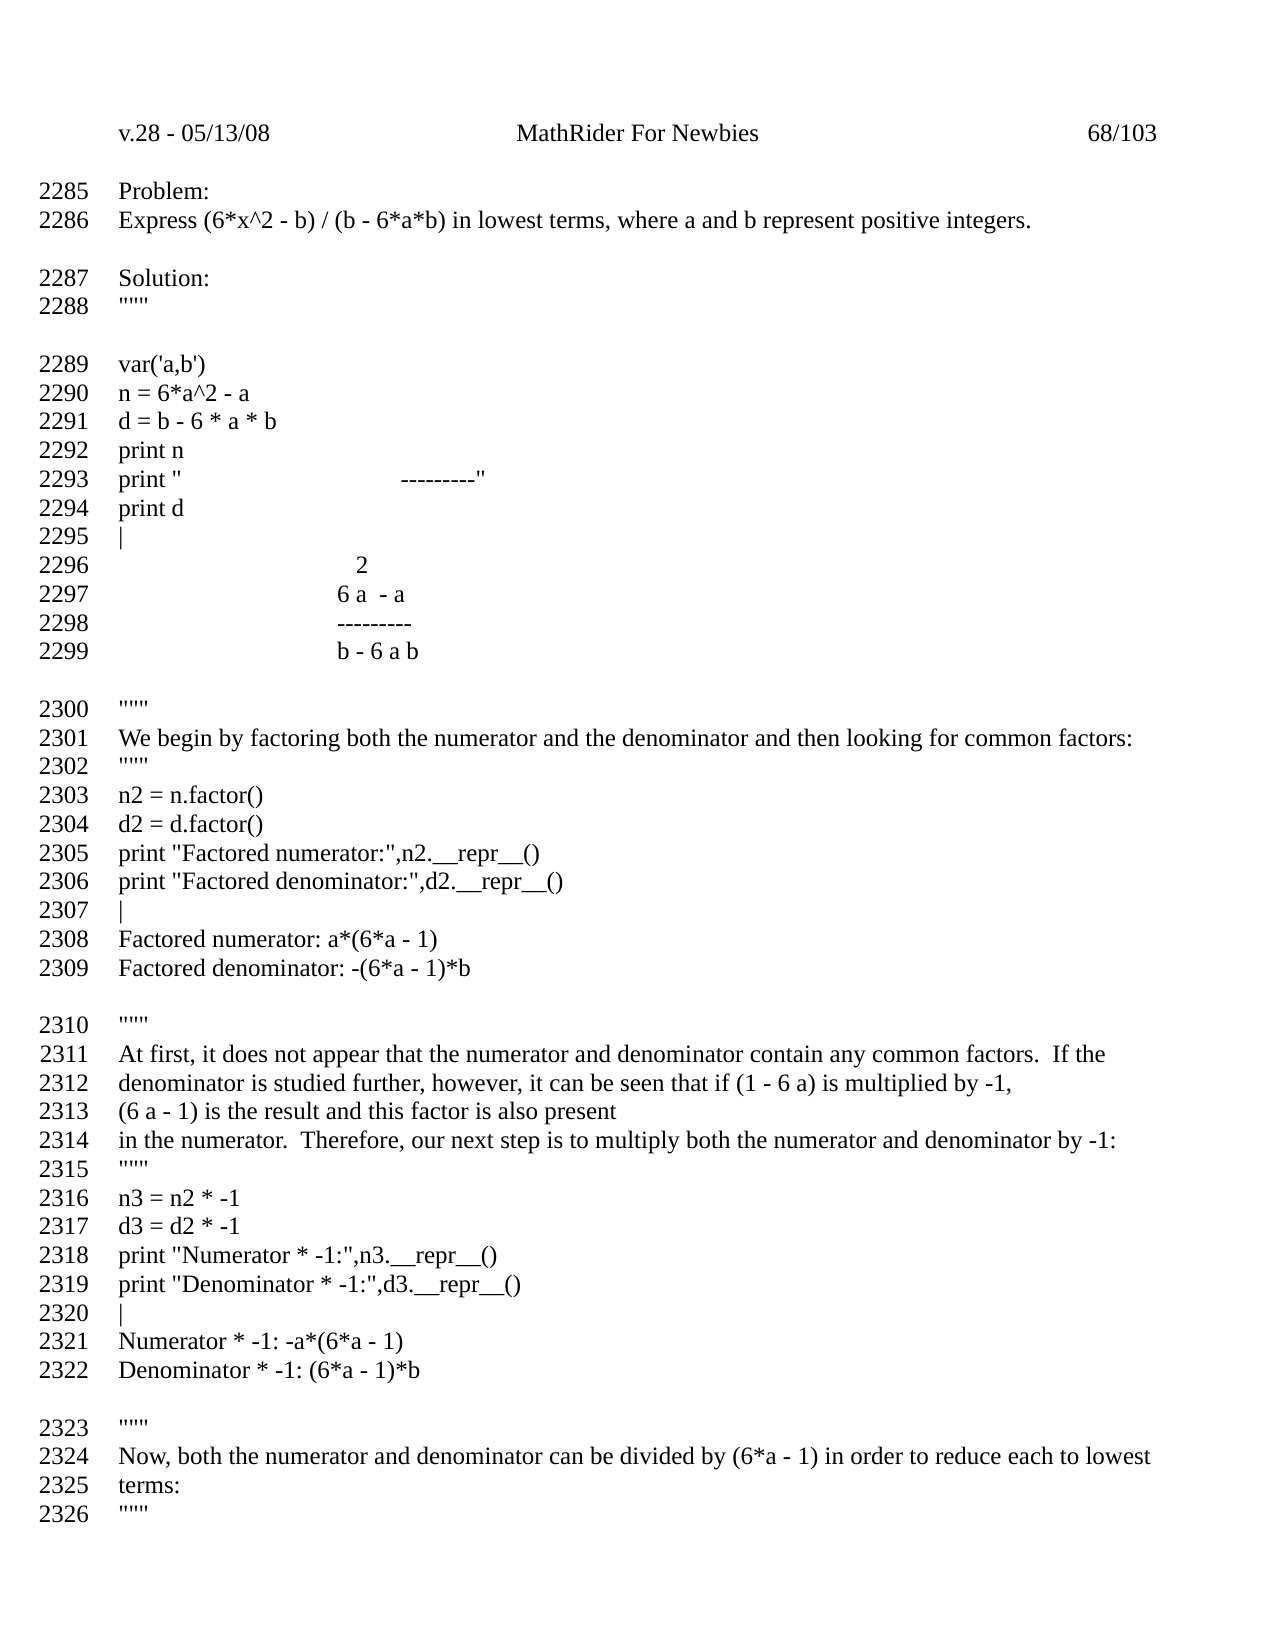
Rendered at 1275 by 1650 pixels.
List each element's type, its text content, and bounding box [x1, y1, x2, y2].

text 2 [118, 550, 1157, 579]
text print "Denominator * -1:",d3.__repr__() [118, 1269, 1157, 1298]
text """ [118, 1499, 1157, 1528]
text print " ---------" [118, 464, 1157, 493]
text d = b - 6 * a * b [118, 406, 1157, 435]
text """ [118, 1154, 1157, 1183]
text d3 = d2 * -1 [118, 1211, 1157, 1240]
text At first, it does not appear that the numerator and denominator contain any common factors. If the denominator is studied further, however, it can be seen that if (1 - 6 a) is multiplied by -1, [118, 1039, 1157, 1096]
text | [118, 1298, 1157, 1326]
text """ [118, 694, 1157, 723]
text print d [118, 493, 1157, 521]
text Solution: [118, 263, 1157, 291]
text 6 a - a [118, 579, 1157, 608]
text Factored denominator: -(6*a - 1)*b [118, 953, 1157, 981]
text Denominator * -1: (6*a - 1)*b [118, 1355, 1157, 1384]
text print n [118, 435, 1157, 464]
text """ [118, 1413, 1157, 1441]
text b - 6 a b [118, 636, 1157, 665]
text """ [118, 291, 1157, 320]
text | [118, 895, 1157, 924]
text print "Numerator * -1:",n3.__repr__() [118, 1240, 1157, 1269]
text We begin by factoring both the numerator and the denominator and then looking for common factors: [118, 723, 1157, 751]
text n3 = n2 * -1 [118, 1183, 1157, 1211]
text n2 = n.factor() [118, 780, 1157, 809]
text n = 6*a^2 - a [118, 378, 1157, 406]
text Problem: [118, 176, 1157, 205]
text Express (6*x^2 - b) / (b - 6*a*b) in lowest terms, where a and b represent positive integers. [118, 205, 1157, 234]
text """ [118, 751, 1157, 780]
text --------- [118, 608, 1157, 636]
text d2 = d.factor() [118, 809, 1157, 838]
text print "Factored numerator:",n2.__repr__() [118, 838, 1157, 866]
text in the numerator. Therefore, our next step is to multiply both the numerator and denominator by -1: [118, 1125, 1157, 1154]
text | [118, 521, 1157, 550]
text Numerator * -1: -a*(6*a - 1) [118, 1326, 1157, 1355]
text """ [118, 1010, 1157, 1039]
text Factored numerator: a*(6*a - 1) [118, 924, 1157, 953]
text var('a,b') [118, 349, 1157, 378]
text print "Factored denominator:",d2.__repr__() [118, 866, 1157, 895]
text (6 a - 1) is the result and this factor is also present [118, 1096, 1157, 1125]
text Now, both the numerator and denominator can be divided by (6*a - 1) in order to reduce each to lowest terms: [118, 1441, 1157, 1499]
